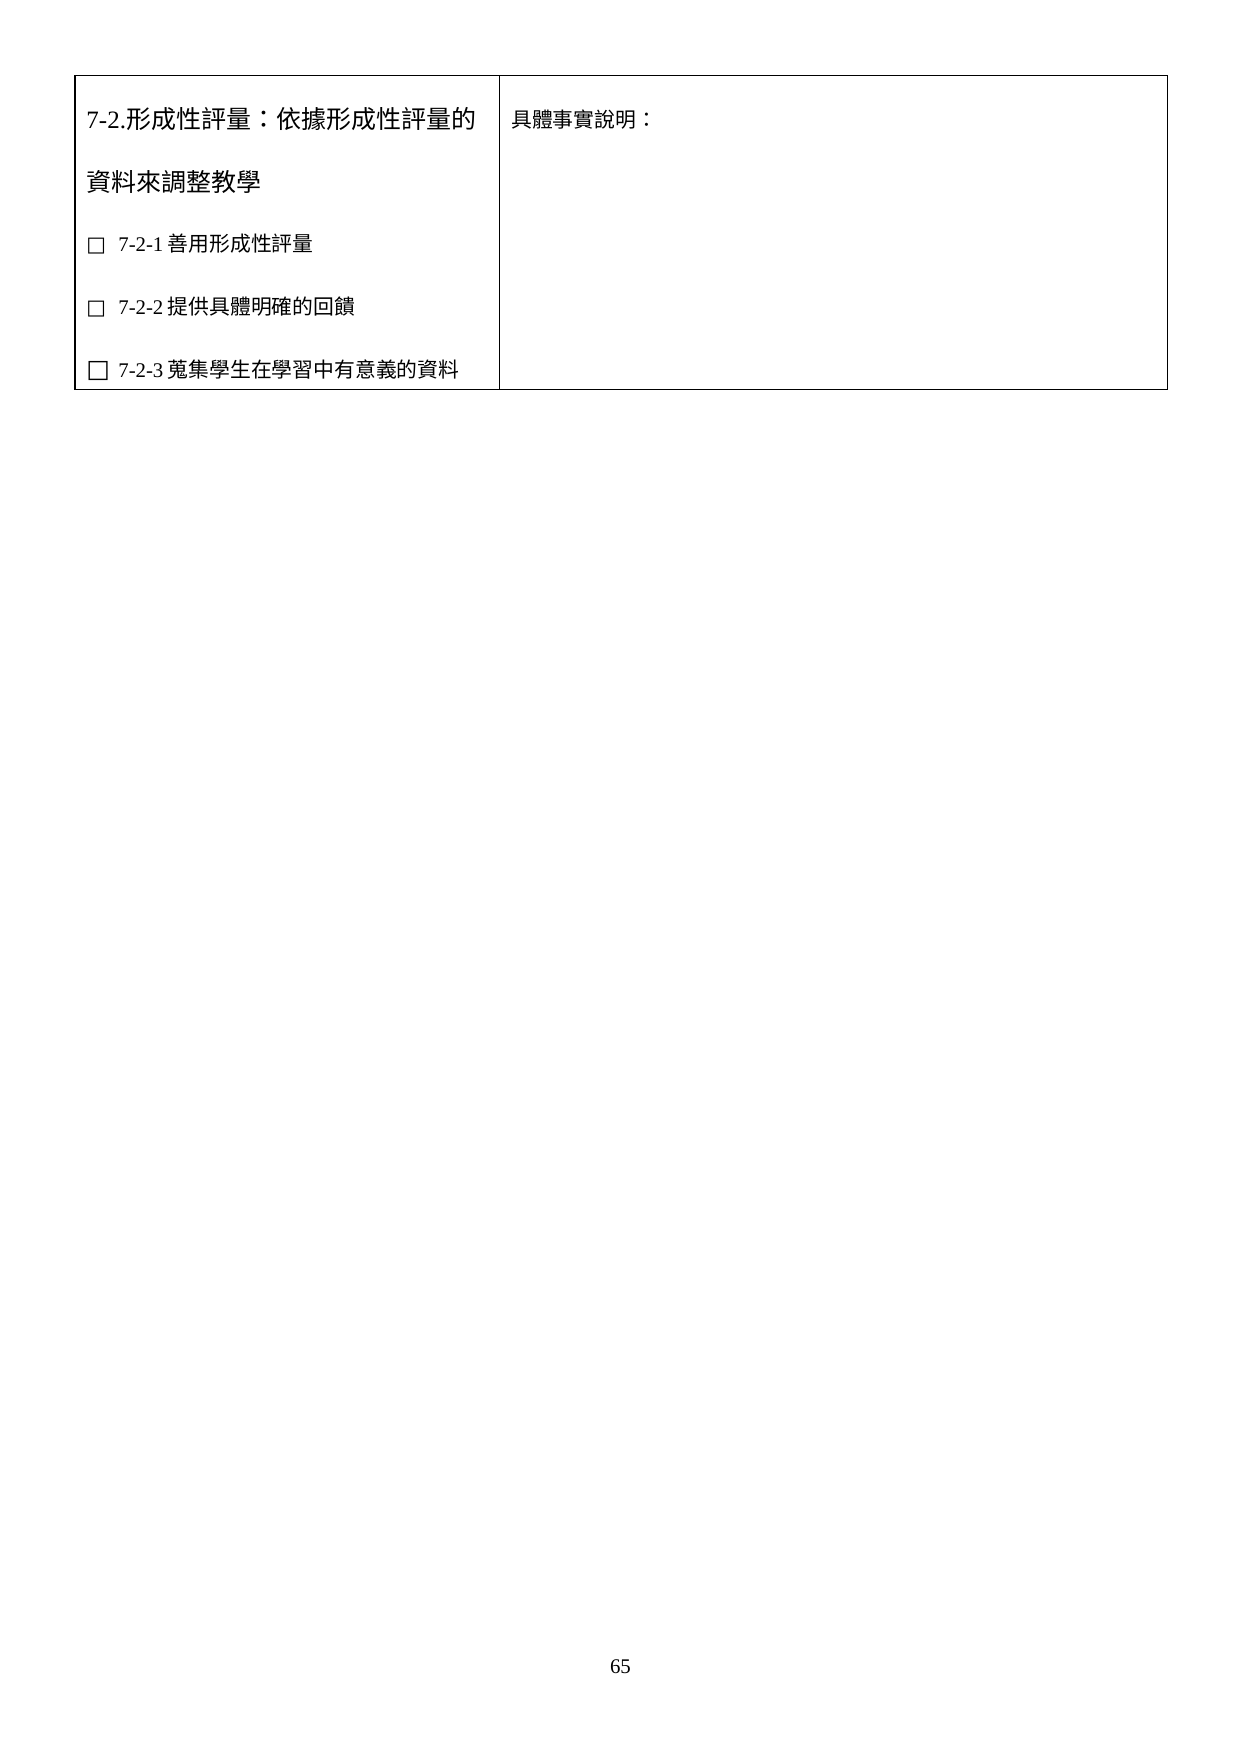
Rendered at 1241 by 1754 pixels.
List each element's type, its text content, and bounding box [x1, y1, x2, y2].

table_cell 具體事實說明： [500, 76, 1167, 389]
table_cell 7-2.形成性評量：依據形成性評量的資料來調整教學 7-2-1善用形成性評量 7-2-2提供具體明確的回饋 7-2-3蒐集學生在學習中有意義的資料 [76, 76, 499, 389]
